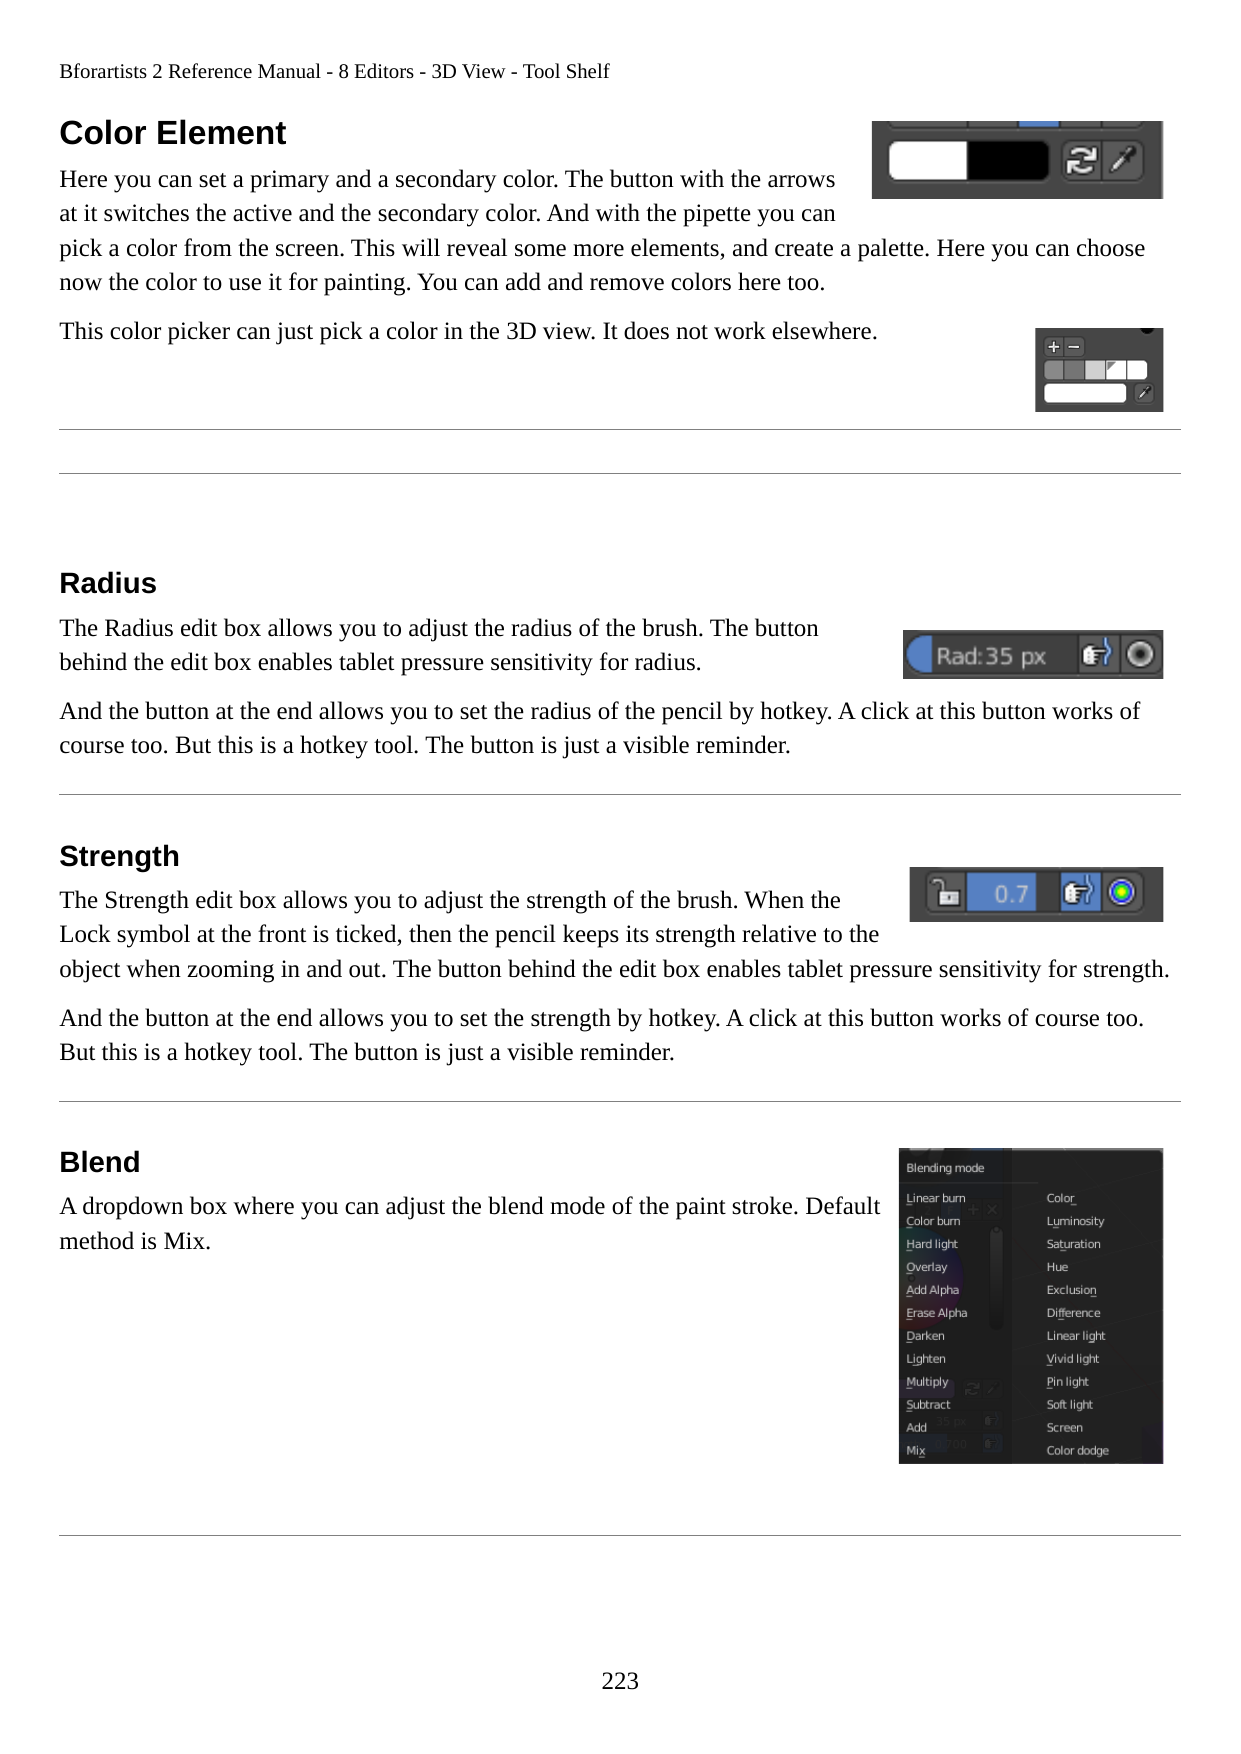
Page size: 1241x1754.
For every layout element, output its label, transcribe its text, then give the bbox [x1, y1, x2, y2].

subtitle Color Element [59, 113, 1181, 151]
text The Radius edit box allows you to adjust the radius of the brush. The button behind the edit box enables tablet pressure sensitivity for radius. [59, 613, 1181, 676]
text And the button at the end allows you to set the strength by hotkey. A click at this button works of course too. But this is a hotkey tool. The button is just a visible reminder. [59, 1003, 1181, 1066]
subtitle Blend [59, 1145, 1181, 1179]
text And the button at the end allows you to set the radius of the pencil by hotkey. A click at this button works of course too. But this is a hotkey tool. The button is just a visible reminder. [59, 696, 1181, 759]
picture [909, 867, 1164, 922]
subtitle Strength [59, 838, 1181, 872]
picture [1035, 328, 1164, 412]
subtitle Radius [59, 566, 1181, 600]
text A dropdown box where you can adjust the blend mode of the paint stroke. Default method is Mix. [59, 1191, 898, 1254]
picture [871, 121, 1164, 199]
picture [898, 1148, 1164, 1464]
picture [903, 630, 1164, 679]
text Here you can set a primary and a secondary color. The button with the arrows at it switches the active and the secondary color. And with the pipette you can pick a color from the screen. This will reveal some more elements, and create a palette. Here you can choose now the color to use it for painting. You can add and remove colors here too. [59, 164, 1181, 296]
text This color picker can just pick a color in the 3D view. It does not work elsewhere. [59, 316, 1181, 345]
text The Strength edit box allows you to adjust the strength of the brush. When the Lock symbol at the front is ticked, then the pencil keeps its strength relative to the object when zooming in and out. The button behind the edit box enables tablet pressure sensitivity for strength. [59, 885, 1181, 982]
